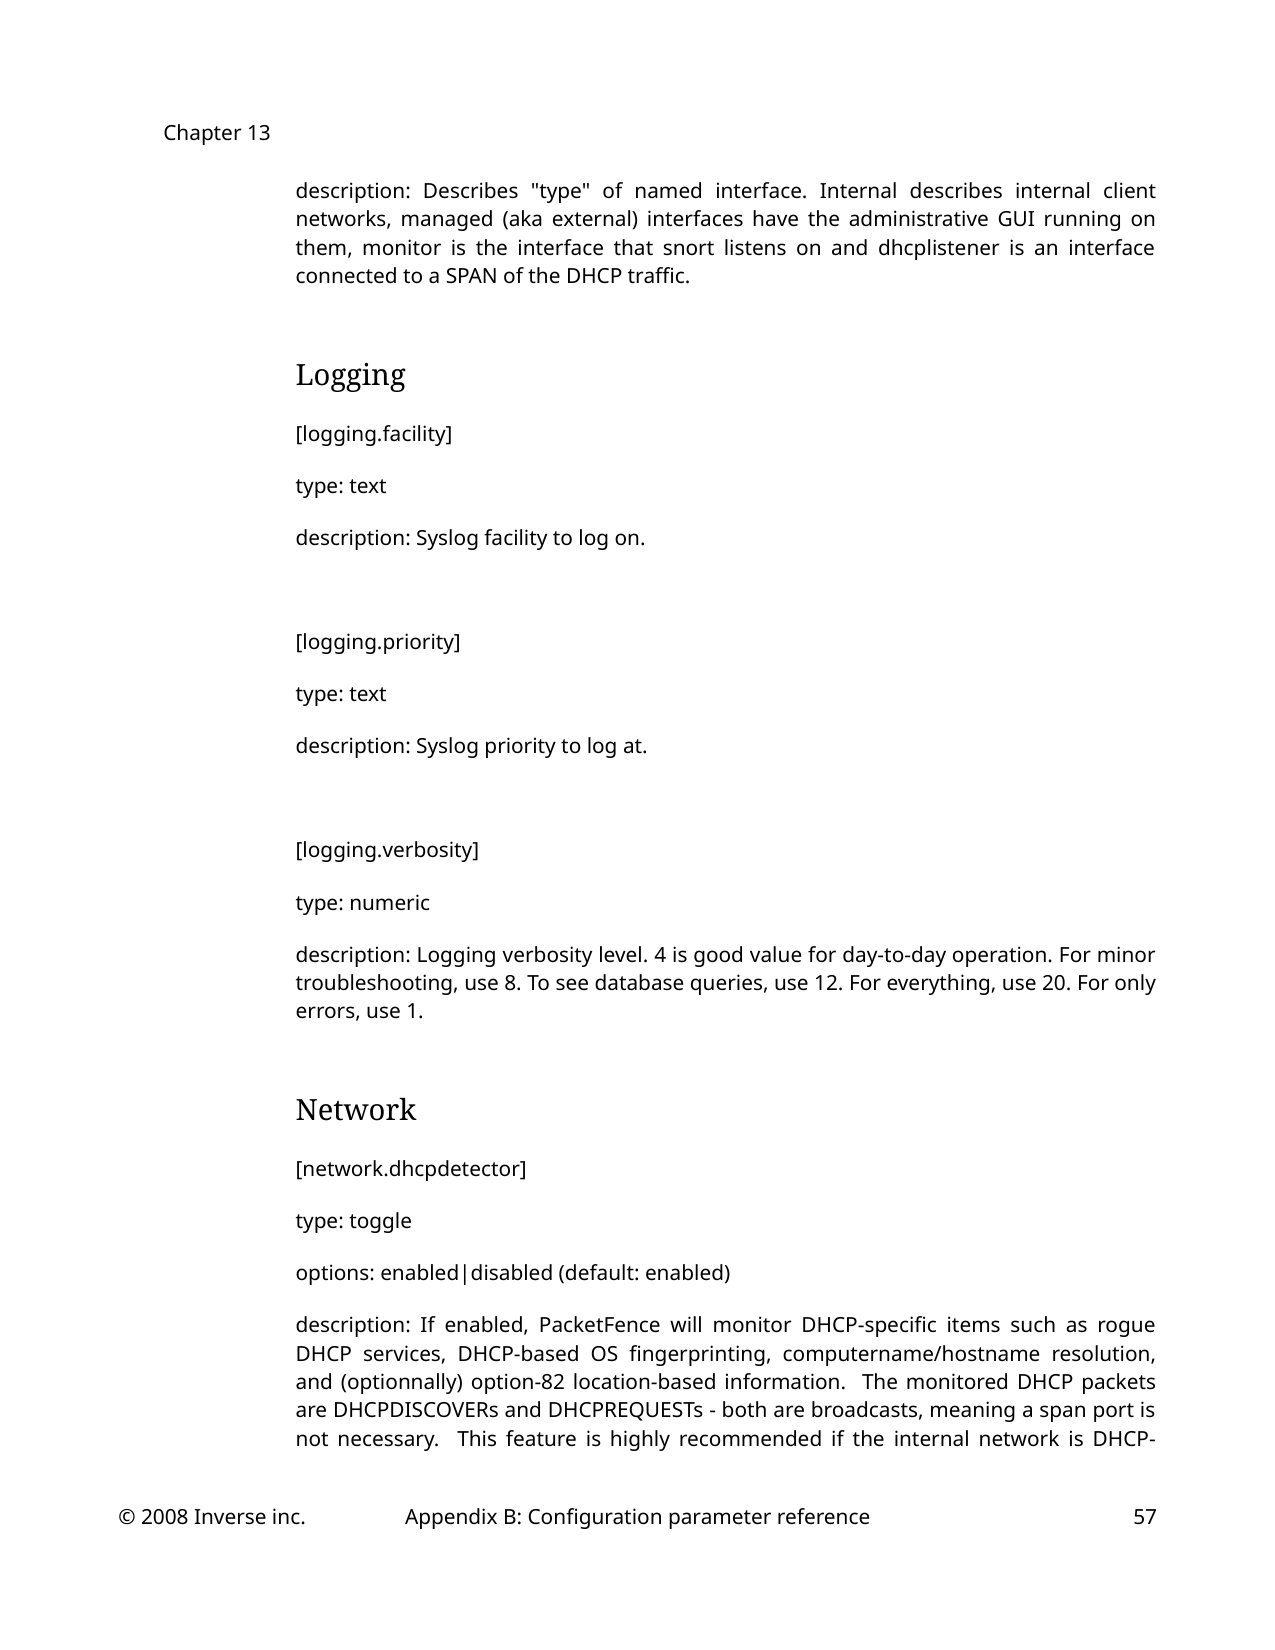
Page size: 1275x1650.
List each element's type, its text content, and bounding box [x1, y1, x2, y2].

text description: Describes "type" of named interface. Internal describes internal client networks, managed (aka external) interfaces have the administrative GUI running on them, monitor is the interface that snort listens on and dhcplistener is an interface connected to a SPAN of the DHCP traffic. [295, 176, 1157, 290]
text [network.dhcpdetector] [295, 1154, 1157, 1182]
text type: numeric [295, 888, 1157, 916]
text [logging.facility] [295, 419, 1157, 447]
text description: If enabled, PacketFence will monitor DHCP-specific items such as rogue DHCP services, DHCP-based OS fingerprinting, computername/hostname resolution, and (optionnally) option-82 location-based information. The monitored DHCP packets are DHCPDISCOVERs and DHCPREQUESTs - both are broadcasts, meaning a span port is not necessary. This feature is highly recommended if the internal network is DHCP- [295, 1310, 1157, 1452]
subtitle Logging [295, 354, 1157, 394]
text [logging.verbosity] [295, 836, 1157, 864]
text type: toggle [295, 1206, 1157, 1234]
text type: text [295, 679, 1157, 708]
text options: enabled|disabled (default: enabled) [295, 1258, 1157, 1287]
text description: Logging verbosity level. 4 is good value for day-to-day operation. For minor troubleshooting, use 8. To see database queries, use 12. For everything, use 20. For only errors, use 1. [295, 940, 1157, 1025]
subtitle Network [295, 1089, 1157, 1129]
text description: Syslog priority to log at. [295, 731, 1157, 760]
text [logging.priority] [295, 627, 1157, 656]
text description: Syslog facility to log on. [295, 523, 1157, 551]
text type: text [295, 471, 1157, 499]
